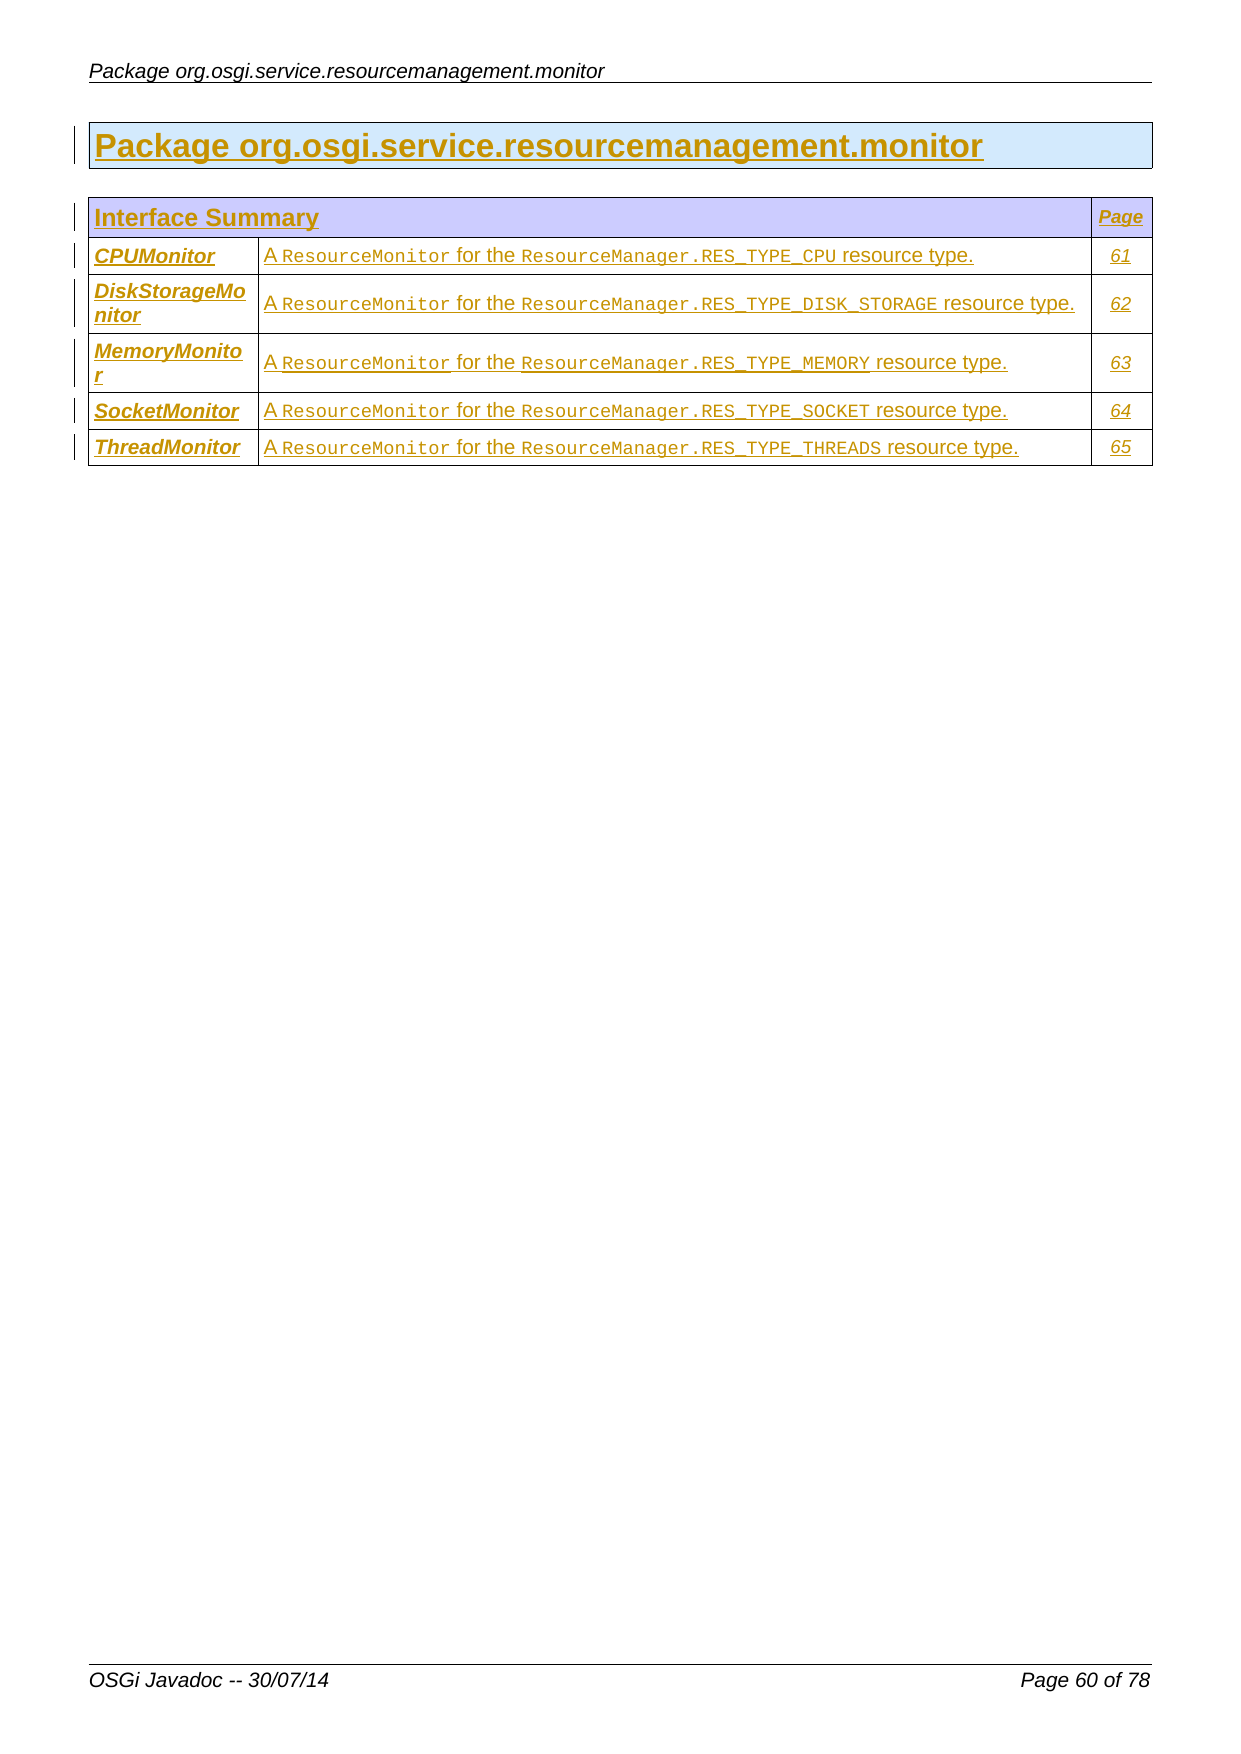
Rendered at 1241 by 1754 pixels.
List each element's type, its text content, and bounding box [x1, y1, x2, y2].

table_cell 61 [1092, 238, 1152, 274]
table_cell DiskStorageMonitor [89, 275, 258, 333]
table_cell SocketMonitor [89, 393, 258, 429]
table_cell A ResourceMonitor for the ResourceManager.RES_TYPE_THREADS resource type. [259, 430, 1091, 465]
table_cell 64 [1092, 393, 1152, 429]
table_cell A ResourceMonitor for the ResourceManager.RES_TYPE_MEMORY resource type. [259, 334, 1091, 392]
table_cell MemoryMonitor [89, 334, 258, 392]
table_cell ThreadMonitor [89, 430, 258, 465]
table_cell CPUMonitor [89, 238, 258, 274]
table_header Interface Summary [89, 198, 1091, 237]
table_cell A ResourceMonitor for the ResourceManager.RES_TYPE_DISK_STORAGE resource type. [259, 275, 1091, 333]
table_cell A ResourceMonitor for the ResourceManager.RES_TYPE_SOCKET resource type. [259, 393, 1091, 429]
table_cell A ResourceMonitor for the ResourceManager.RES_TYPE_CPU resource type. [259, 238, 1091, 274]
table_cell 63 [1092, 334, 1152, 392]
table_header Page [1092, 198, 1152, 237]
table_cell 65 [1092, 430, 1152, 465]
subtitle Package org.osgi.service.resourcemanagement.monitor [90, 123, 1152, 168]
table_cell 62 [1092, 275, 1152, 333]
